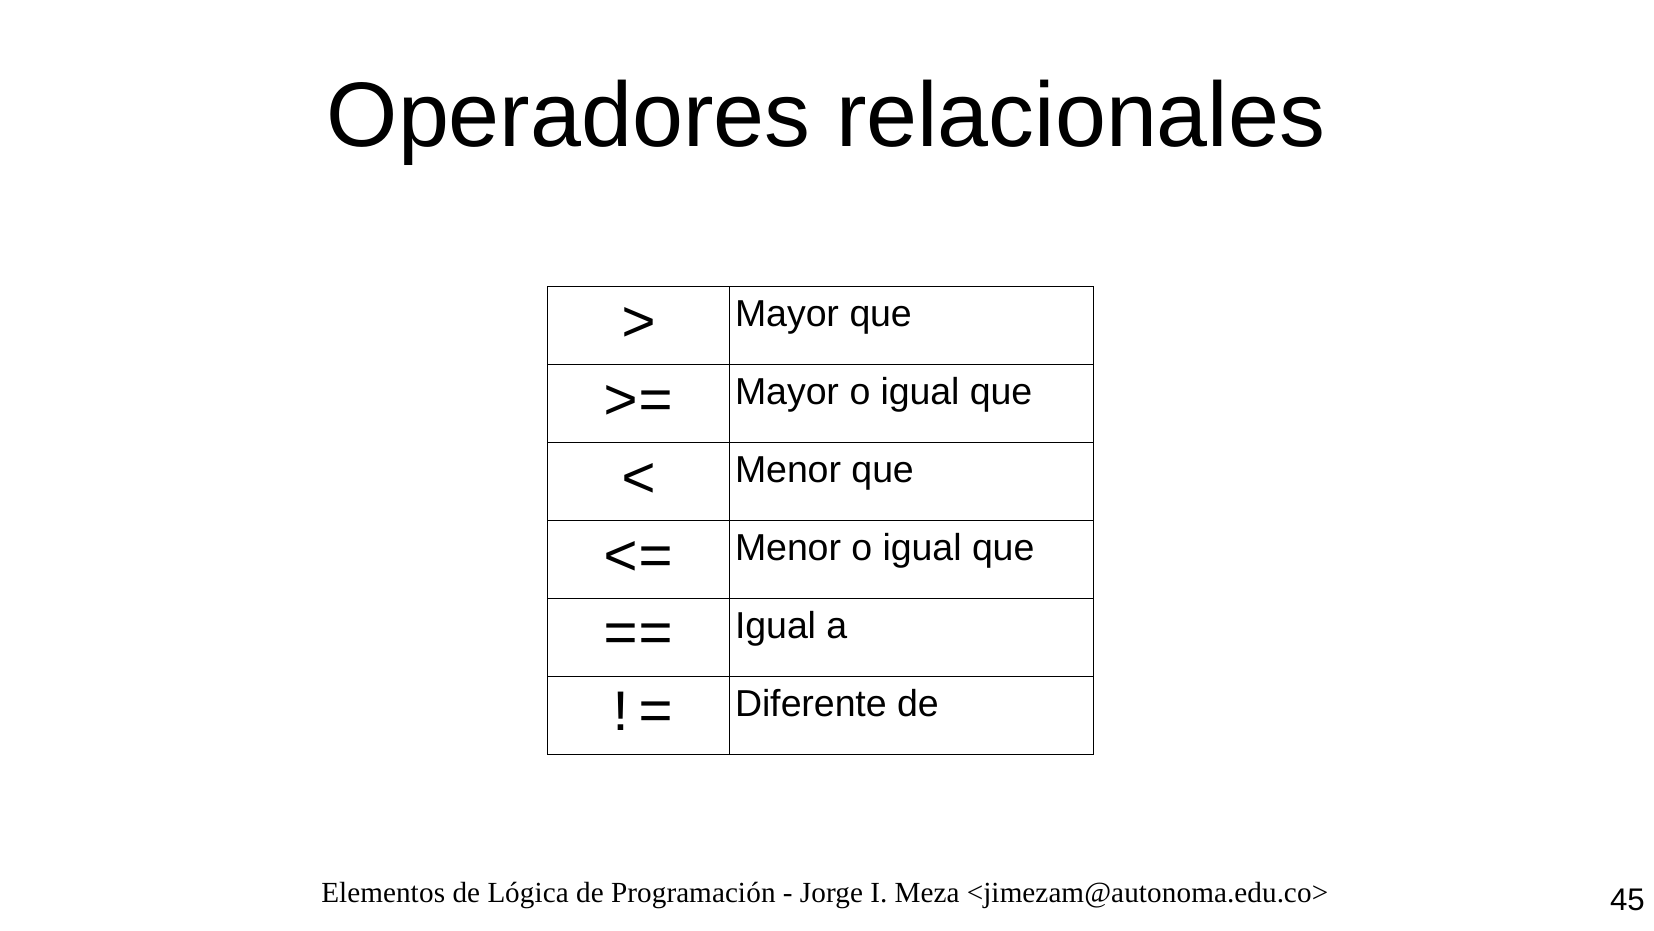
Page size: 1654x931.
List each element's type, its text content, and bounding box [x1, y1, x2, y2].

title Operadores relacionales [82, 37, 1571, 193]
table_cell Igual a [730, 599, 1093, 676]
table_cell Mayor o igual que [730, 365, 1093, 442]
table_cell Menor o igual que [730, 521, 1093, 598]
table_header Mayor que [730, 287, 1093, 364]
table_cell != [548, 677, 729, 754]
table_cell >= [548, 365, 729, 442]
table_header > [548, 287, 729, 364]
table_cell Diferente de [730, 677, 1093, 754]
table_cell == [548, 599, 729, 676]
table_cell <= [548, 521, 729, 598]
table_cell < [548, 443, 729, 520]
table_cell Menor que [730, 443, 1093, 520]
